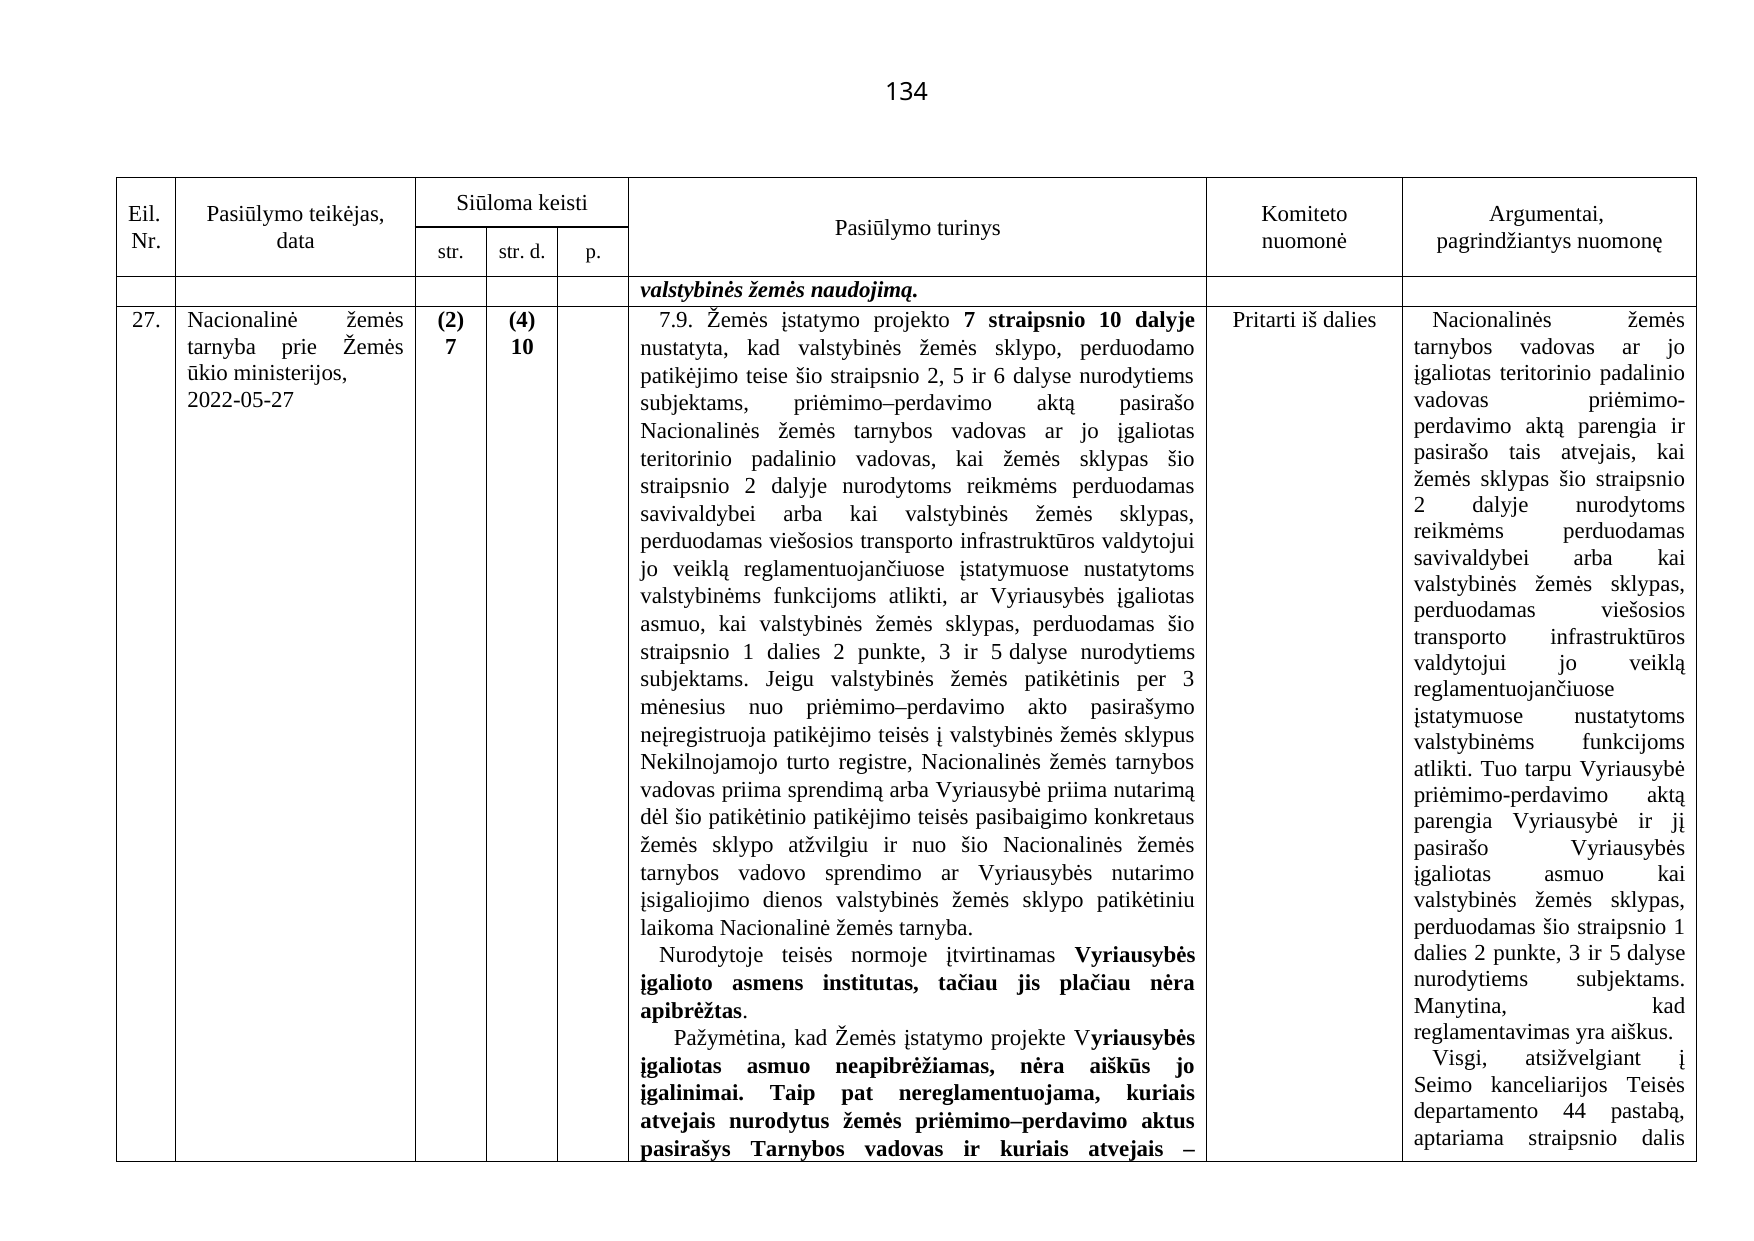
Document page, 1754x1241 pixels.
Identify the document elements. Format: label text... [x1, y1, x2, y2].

table_cell [558, 307, 628, 1161]
table_cell Pritarti iš dalies [1207, 307, 1402, 1161]
table_cell str. [416, 228, 486, 276]
table_header Pasiūlymo turinys [629, 178, 1206, 276]
table_header Eil. Nr. [117, 178, 175, 276]
table_cell (4) 10 [487, 307, 557, 1161]
table_cell (2) 7 [416, 307, 486, 1161]
table_cell [176, 277, 415, 306]
table_cell 7.9. Žemės įstatymo projekto 7 straipsnio 10 dalyje nustatyta, kad valstybinės žemės sklypo, perduodamo patikėjimo teise šio straipsnio 2, 5 ir 6 dalyse nurodytiems subjektams, priėmimo–perdavimo aktą pasirašo Nacionalinės žemės tarnybos vadovas ar jo įgaliotas teritorinio padalinio vadovas, kai žemės sklypas šio straipsnio 2 dalyje nurodytoms reikmėms perduodamas savivaldybei arba kai valstybinės žemės sklypas, perduodamas viešosios transporto infrastruktūros valdytojui jo veiklą reglamentuojančiuose įstatymuose nustatytoms valstybinėms funkcijoms atlikti, ar Vyriausybės įgaliotas asmuo, kai valstybinės žemės sklypas, perduodamas šio straipsnio 1 dalies 2 punkte, 3 ir 5 dalyse nurodytiems subjektams. Jeigu valstybinės žemės patikėtinis per 3 mėnesius nuo priėmimo–perdavimo akto pasirašymo neįregistruoja patikėjimo teisės į valstybinės žemės sklypus Nekilnojamojo turto registre, Nacionalinės žemės tarnybos vadovas priima sprendimą arba Vyriausybė priima nutarimą dėl šio patikėtinio patikėjimo teisės pasibaigimo konkretaus žemės sklypo atžvilgiu ir nuo šio Nacionalinės žemės tarnybos vadovo sprendimo ar Vyriausybės nutarimo įsigaliojimo dienos valstybinės žemės sklypo patikėtiniu laikoma Nacionalinė žemės tarnyba. Nurodytoje teisės normoje įtvirtinamas Vyriausybės įgalioto asmens institutas, tačiau jis plačiau nėra apibrėžtas. Pažymėtina, kad Žemės įstatymo projekte Vyriausybės įgaliotas asmuo neapibrėžiamas, nėra aiškūs jo įgalinimai. Taip pat nereglamentuojama, kuriais atvejais nurodytus žemės priėmimo–perdavimo aktus pasirašys Tarnybos vadovas ir kuriais atvejais – [629, 307, 1206, 1161]
table_cell [487, 277, 557, 306]
table_cell str. d. [487, 228, 557, 276]
table_cell [1207, 277, 1402, 306]
table_cell Nacionalinės žemės tarnybos vadovas ar jo įgaliotas teritorinio padalinio vadovas priėmimo-perdavimo aktą parengia ir pasirašo tais atvejais, kai žemės sklypas šio straipsnio 2 dalyje nurodytoms reikmėms perduodamas savivaldybei arba kai valstybinės žemės sklypas, perduodamas viešosios transporto infrastruktūros valdytojui jo veiklą reglamentuojančiuose įstatymuose nustatytoms valstybinėms funkcijoms atlikti. Tuo tarpu Vyriausybė priėmimo-perdavimo aktą parengia Vyriausybė ir jį pasirašo Vyriausybės įgaliotas asmuo kai valstybinės žemės sklypas, perduodamas šio straipsnio 1 dalies 2 punkte, 3 ir 5 dalyse nurodytiems subjektams. Manytina, kad reglamentavimas yra aiškus. Visgi, atsižvelgiant į Seimo kanceliarijos Teisės departamento 44 pastabą, aptariama straipsnio dalis [1403, 307, 1696, 1161]
table_cell 27. [117, 307, 175, 1161]
table_cell Nacionalinė žemės tarnyba prie Žemės ūkio ministerijos, 2022-05-27 [176, 307, 415, 1161]
table_header Komiteto nuomonė [1207, 178, 1402, 276]
table_cell [117, 277, 175, 306]
table_cell p. [558, 228, 628, 276]
table_header Siūloma keisti [416, 178, 628, 226]
table_cell [558, 277, 628, 306]
table_header Argumentai, pagrindžiantys nuomonę [1403, 178, 1696, 276]
table_cell valstybinės žemės naudojimą. [629, 277, 1206, 306]
table_cell [416, 277, 486, 306]
table_header Pasiūlymo teikėjas, data [176, 178, 415, 276]
